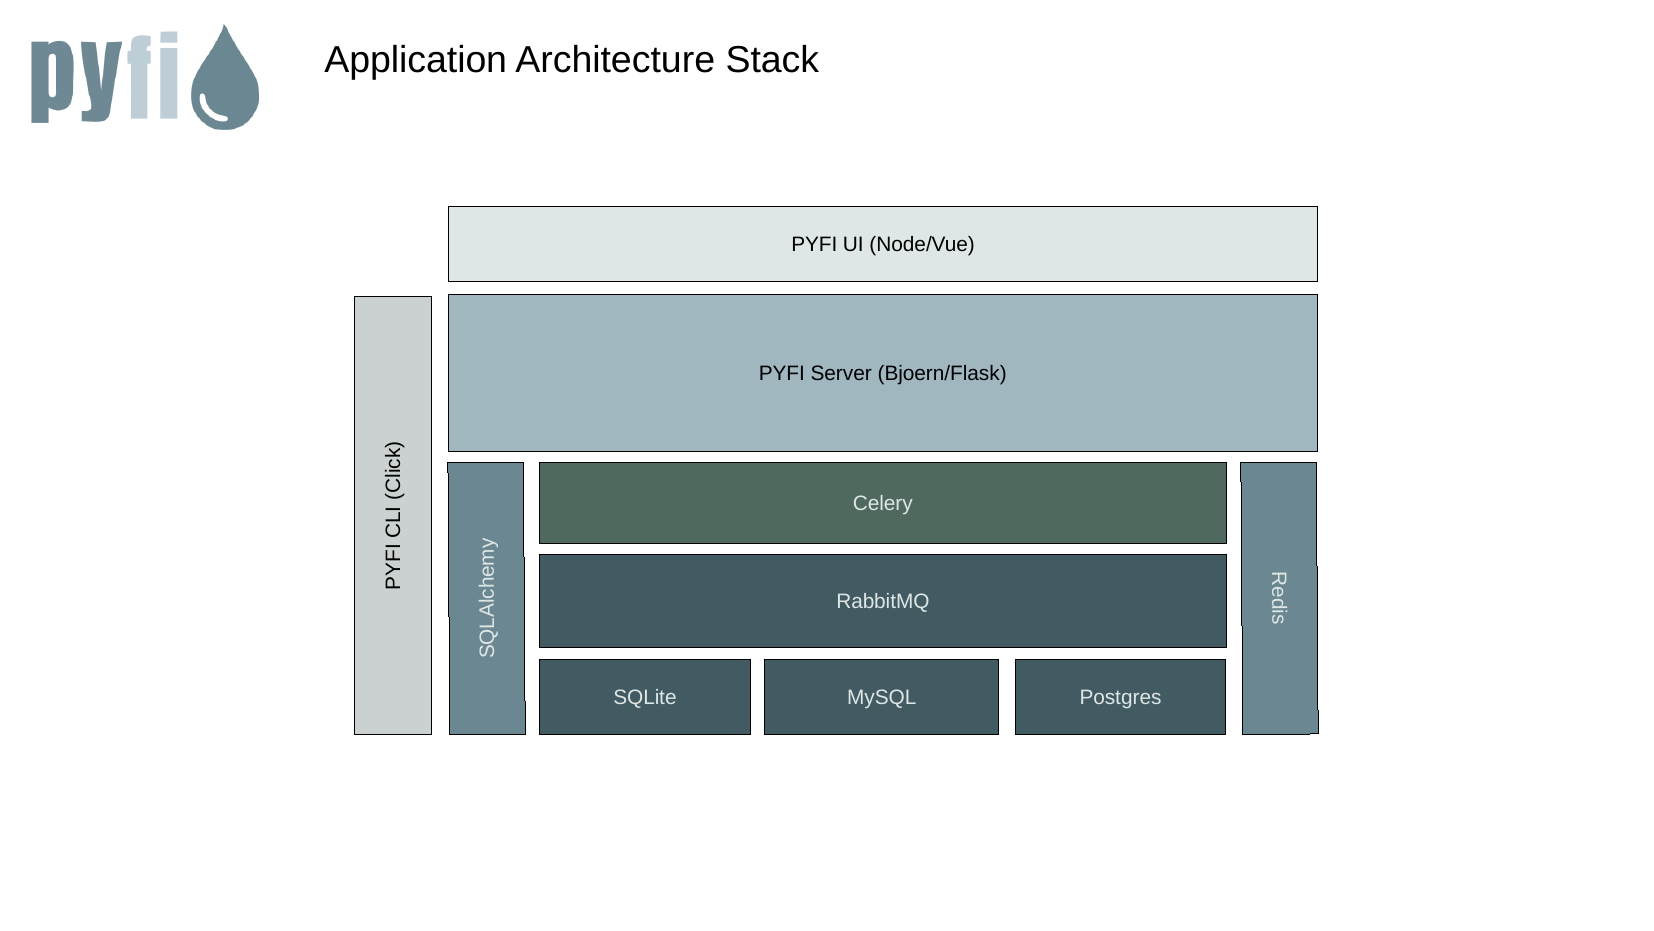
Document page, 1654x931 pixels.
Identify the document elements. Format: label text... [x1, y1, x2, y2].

text_box MySQL [764, 659, 999, 735]
picture [24, 17, 260, 133]
text_box SQLite [539, 659, 751, 735]
text_box PYFI CLI (Click) [354, 296, 432, 735]
text_box RabbitMQ [539, 554, 1227, 648]
text_box Application Architecture Stack [309, 31, 1313, 89]
text_box Postgres [1015, 659, 1226, 735]
text_box Celery [539, 462, 1227, 544]
text_box PYFI UI (Node/Vue) [448, 206, 1318, 282]
text_box Redis [1240, 462, 1319, 735]
text_box SQLAlchemy [447, 462, 526, 735]
text_box PYFI Server (Bjoern/Flask) [448, 294, 1318, 452]
